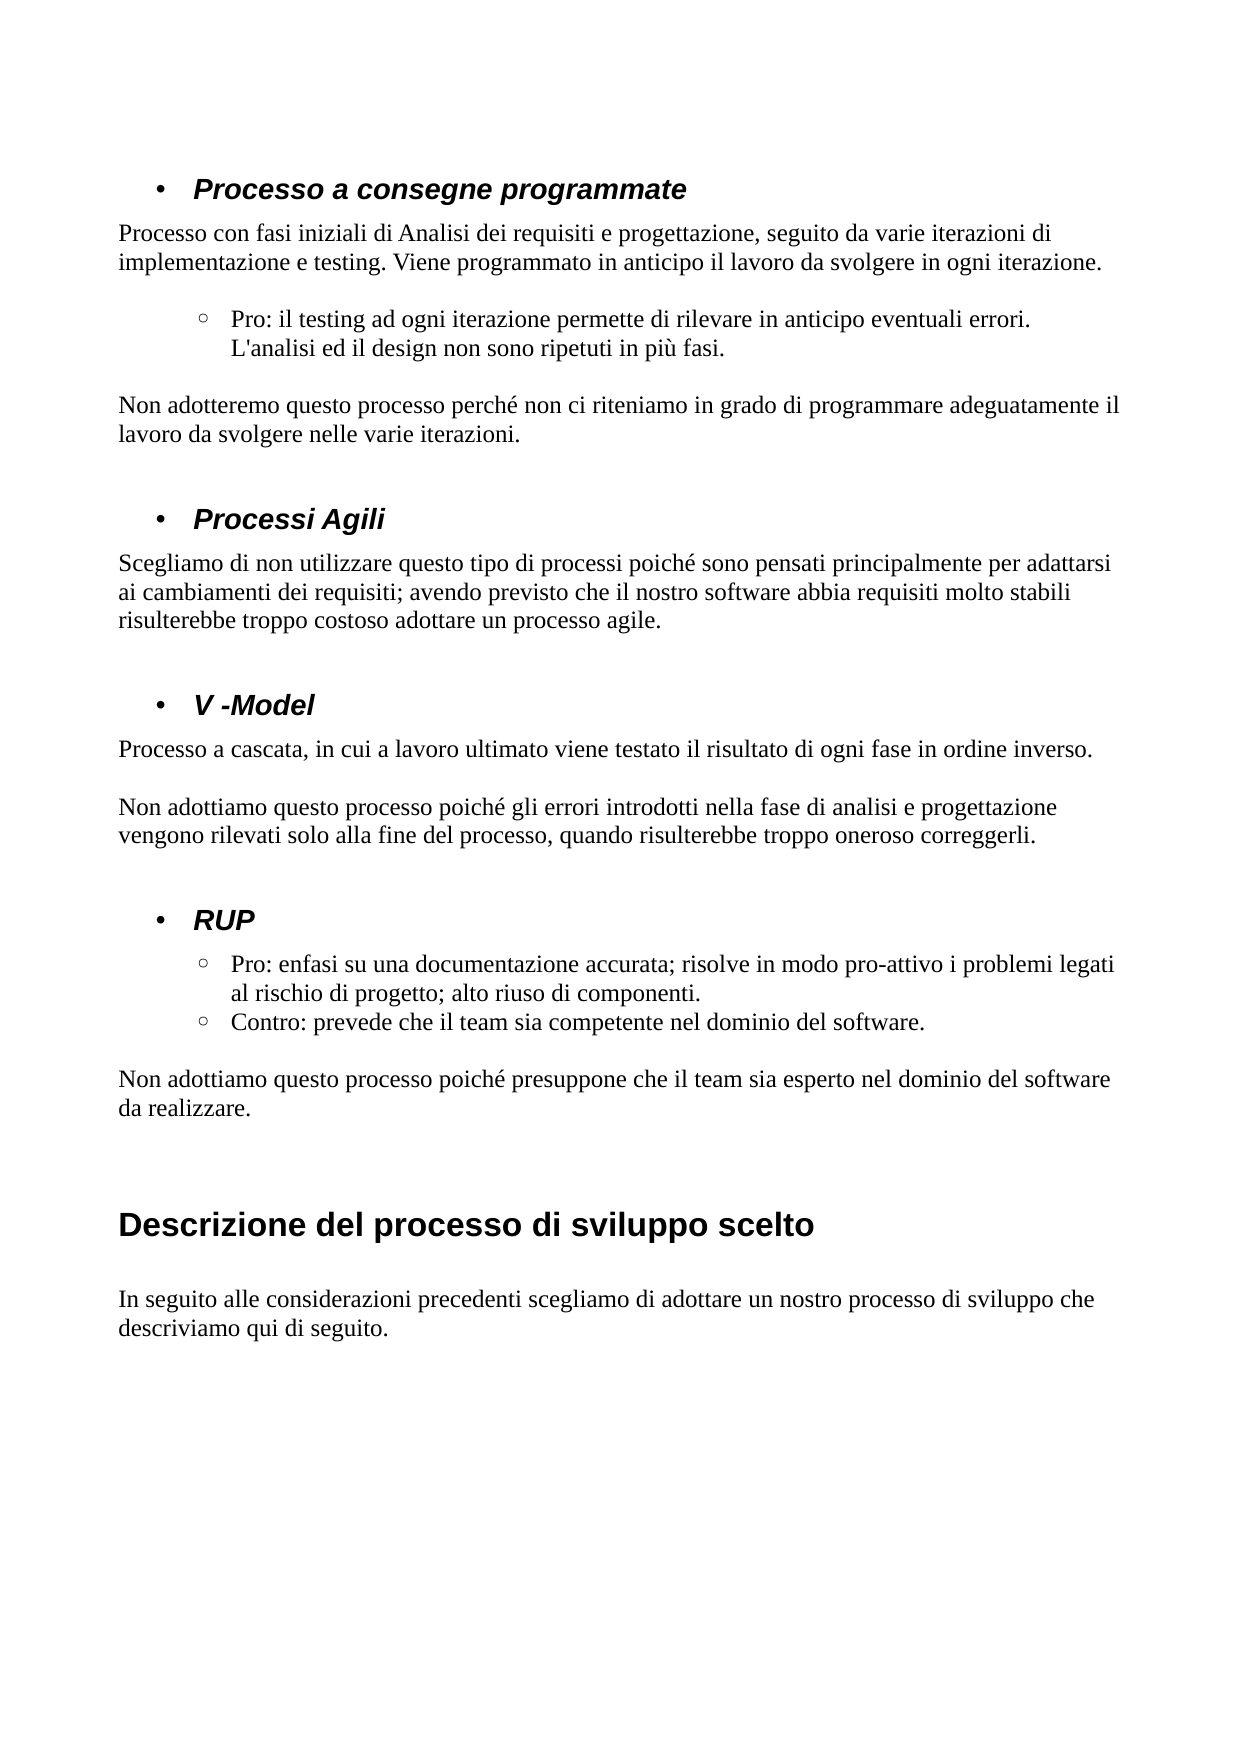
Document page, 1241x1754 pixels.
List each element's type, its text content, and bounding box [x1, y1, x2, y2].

text Non adottiamo questo processo poiché gli errori introdotti nella fase di analisi e progettazione vengono rilevati solo alla fine del processo, quando risulterebbe troppo oneroso correggerli. [118, 792, 1122, 849]
list Contro: prevede che il team sia competente nel dominio del software. [193, 1007, 1122, 1036]
text In seguito alle considerazioni precedenti scegliamo di adottare un nostro processo di sviluppo che descriviamo qui di seguito. [118, 1284, 1122, 1342]
subtitle V -Model [156, 688, 1122, 722]
list Pro: il testing ad ogni iterazione permette di rilevare in anticipo eventuali errori. L'analisi ed il design non sono ripetuti in più fasi. [193, 304, 1122, 362]
subtitle Descrizione del processo di sviluppo scelto [118, 1204, 1122, 1243]
text Non adotteremo questo processo perché non ci riteniamo in grado di programmare adeguatamente il lavoro da svolgere nelle varie iterazioni. [118, 391, 1122, 448]
text Scegliamo di non utilizzare questo tipo di processi poiché sono pensati principalmente per adattarsi ai cambiamenti dei requisiti; avendo previsto che il nostro software abbia requisiti molto stabili risulterebbe troppo costoso adottare un processo agile. [118, 548, 1122, 634]
subtitle RUP [156, 903, 1122, 937]
list Pro: enfasi su una documentazione accurata; risolve in modo pro-attivo i problemi legati al rischio di progetto; alto riuso di componenti. [193, 949, 1122, 1007]
subtitle Processi Agili [156, 502, 1122, 536]
subtitle Processo a consegne programmate [156, 172, 1122, 206]
text Non adottiamo questo processo poiché presuppone che il team sia esperto nel dominio del software da realizzare. [118, 1064, 1122, 1122]
text Processo con fasi iniziali di Analisi dei requisiti e progettazione, seguito da varie iterazioni di implementazione e testing. Viene programmato in anticipo il lavoro da svolgere in ogni iterazione. [118, 218, 1122, 276]
text Processo a cascata, in cui a lavoro ultimato viene testato il risultato di ogni fase in ordine inverso. [118, 734, 1122, 763]
